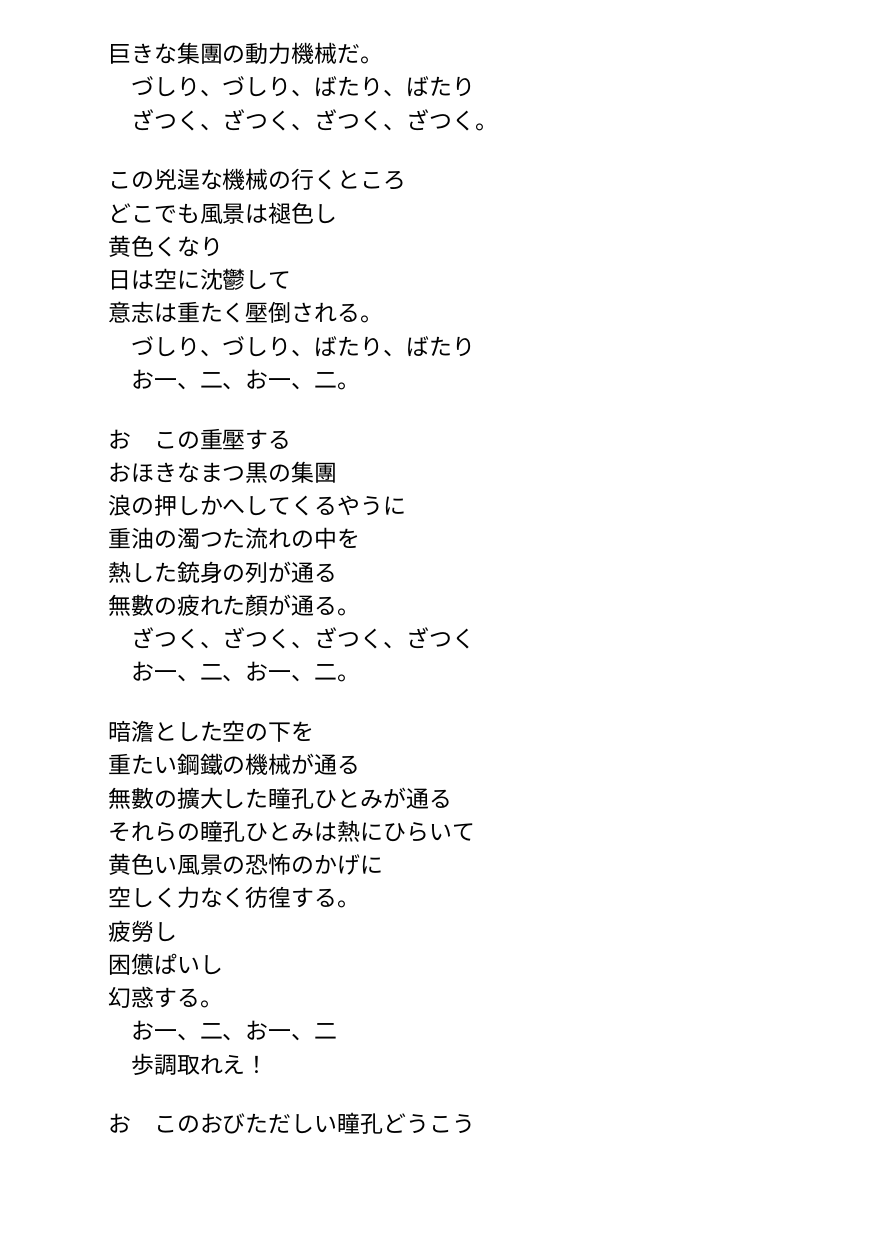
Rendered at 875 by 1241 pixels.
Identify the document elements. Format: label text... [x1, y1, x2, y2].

text お このおびただしい瞳孔どうこう [72, 1106, 802, 1139]
text この兇逞な機械の行くところ [72, 162, 802, 196]
text 空しく力なく彷徨する。 [72, 880, 802, 913]
text 疲勞し [72, 913, 802, 947]
text づしり、づしり、ばたり、ばたり [72, 328, 802, 362]
text ざつく、ざつく、ざつく、ざつく [72, 621, 802, 654]
text 意志は重たく壓倒される。 [72, 295, 802, 328]
text 重油の濁つた流れの中を [72, 521, 802, 554]
text 黄色くなり [72, 229, 802, 262]
text 日は空に沈鬱して [72, 262, 802, 295]
text お一、二、お一、二 [72, 1013, 802, 1046]
text おほきなまつ黒の集團 [72, 455, 802, 488]
text お この重壓する [72, 422, 802, 455]
text 暗澹とした空の下を [72, 714, 802, 747]
text お一、二、お一、二。 [72, 362, 802, 395]
text ざつく、ざつく、ざつく、ざつく。 [72, 102, 802, 136]
text 黄色い風景の恐怖のかげに [72, 847, 802, 880]
text 熱した銃身の列が通る [72, 554, 802, 588]
text それらの瞳孔ひとみは熱にひらいて [72, 814, 802, 847]
text 困憊ぱいし [72, 947, 802, 980]
text 幻惑する。 [72, 980, 802, 1013]
text 歩調取れえ！ [72, 1046, 802, 1080]
text 無數の擴大した瞳孔ひとみが通る [72, 781, 802, 814]
text お一、二、お一、二。 [72, 654, 802, 687]
text 無數の疲れた顏が通る。 [72, 588, 802, 621]
text づしり、づしり、ばたり、ばたり [72, 69, 802, 102]
text 浪の押しかへしてくるやうに [72, 488, 802, 521]
text 重たい鋼鐵の機械が通る [72, 747, 802, 781]
text どこでも風景は褪色し [72, 196, 802, 229]
text 巨きな集團の動力機械だ。 [72, 36, 802, 69]
